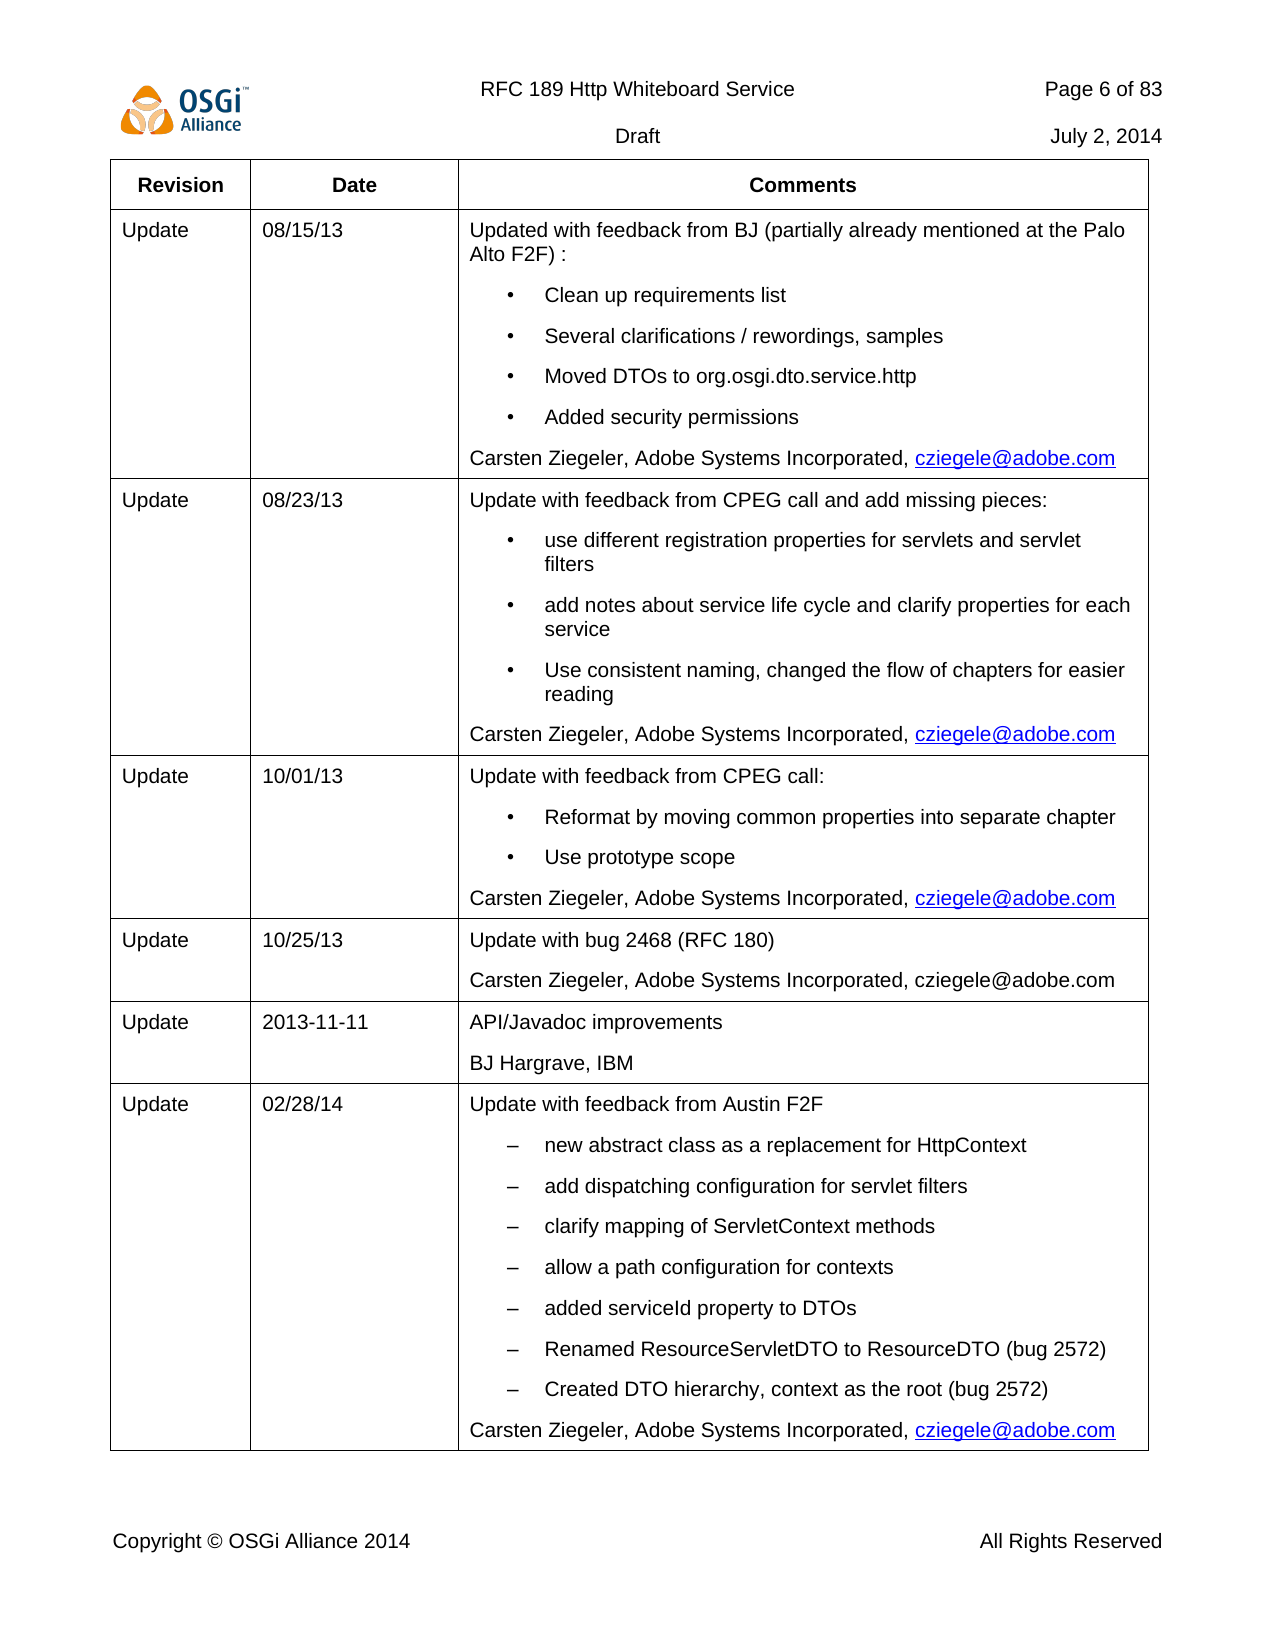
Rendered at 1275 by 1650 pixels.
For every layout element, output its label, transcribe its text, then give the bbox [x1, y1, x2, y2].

table_cell Updated with feedback from BJ (partially already mentioned at the Palo Alto F2F) : Clean up requirements list Several clarifications / rewordings, samples Moved DTOs to org.osgi.dto.service.http Added security permissions Carsten Ziegeler, Adobe Systems Incorporated, cziegele@adobe.com [459, 210, 1148, 478]
table_header Date [251, 160, 458, 209]
table_cell Update with feedback from CPEG call and add missing pieces: use different registration properties for servlets and servlet filters add notes about service life cycle and clarify properties for each service Use consistent naming, changed the flow of chapters for easier reading Carsten Ziegeler, Adobe Systems Incorporated, cziegele@adobe.com [459, 479, 1148, 754]
table_cell Update with feedback from Austin F2F new abstract class as a replacement for HttpContext add dispatching configuration for servlet filters clarify mapping of ServletContext methods allow a path configuration for contexts added serviceId property to DTOs Renamed ResourceServletDTO to ResourceDTO (bug 2572) Created DTO hierarchy, context as the root (bug 2572) Carsten Ziegeler, Adobe Systems Incorporated, cziegele@adobe.com [459, 1084, 1148, 1450]
table_cell Update [111, 919, 250, 1001]
table_cell 2013-11-11 [251, 1002, 458, 1083]
table_cell Update [111, 1084, 250, 1450]
table_cell Update [111, 1002, 250, 1083]
table_cell API/Javadoc improvements BJ Hargrave, IBM [459, 1002, 1148, 1083]
table_cell Update [111, 479, 250, 754]
table_header Revision [111, 160, 250, 209]
table_cell 01.10.13 [251, 756, 458, 918]
table_cell 25.10.13 [251, 919, 458, 1001]
table_cell Update [111, 756, 250, 918]
table_header Comments [459, 160, 1148, 209]
table_cell Update with bug 2468 (RFC 180) Carsten Ziegeler, Adobe Systems Incorporated, cziegele@adobe.com [459, 919, 1148, 1001]
table_cell Update [111, 210, 250, 478]
table_cell 23.08.13 [251, 479, 458, 754]
table_cell 28.02.14 [251, 1084, 458, 1450]
table_cell 15.08.13 [251, 210, 458, 478]
picture [113, 78, 257, 142]
table_cell Update with feedback from CPEG call: Reformat by moving common properties into separate chapter Use prototype scope Carsten Ziegeler, Adobe Systems Incorporated, cziegele@adobe.com [459, 756, 1148, 918]
